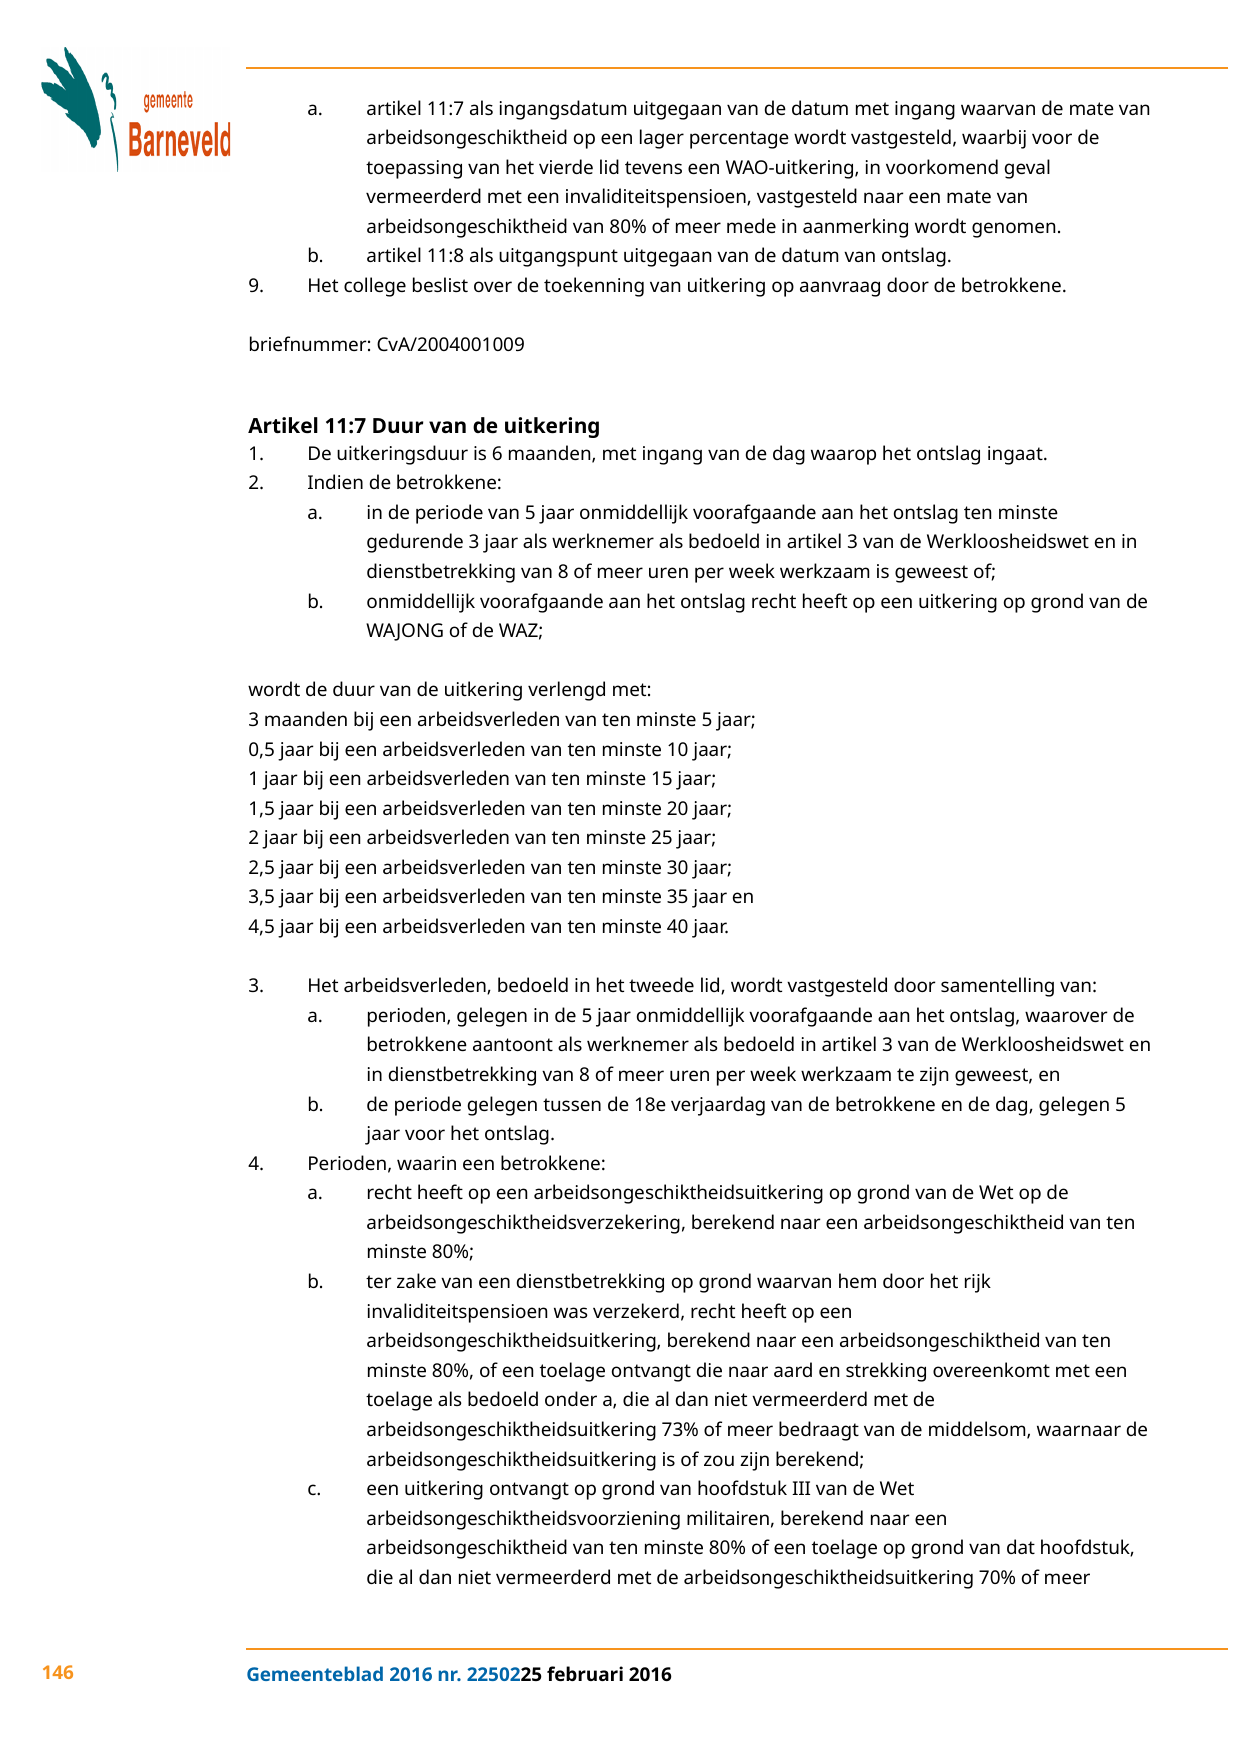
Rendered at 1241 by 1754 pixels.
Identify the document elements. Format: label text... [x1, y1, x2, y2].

list De uitkeringsduur is 6 maanden, met ingang van de dag waarop het ontslag ingaat. [248, 440, 1152, 466]
text 3 maanden bij een arbeidsverleden van ten minste 5 jaar; [248, 706, 1152, 732]
text Artikel 11:7 Duur van de uitkering [248, 411, 1152, 440]
list de periode gelegen tussen de 18e verjaardag van de betrokkene en de dag, gelegen 5 jaar voor het ontslag. [307, 1091, 1152, 1146]
list perioden, gelegen in de 5 jaar onmiddellijk voorafgaande aan het ontslag, waarover de betrokkene aantoont als werknemer als bedoeld in artikel 3 van de Werkloosheidswet en in dienstbetrekking van 8 of meer uren per week werkzaam te zijn geweest, en [307, 1002, 1152, 1087]
list onmiddellijk voorafgaande aan het ontslag recht heeft op een uitkering op grond van de WAJONG of de WAZ; [307, 588, 1152, 643]
text 4,5 jaar bij een arbeidsverleden van ten minste 40 jaar. [248, 913, 1152, 939]
text briefnummer: CvA/2004001009 [248, 331, 1152, 357]
list ter zake van een dienstbetrekking op grond waarvan hem door het rijk invaliditeitspensioen was verzekerd, recht heeft op een arbeidsongeschiktheidsuitkering, berekend naar een arbeidsongeschiktheid van ten minste 80%, of een toelage ontvangt die naar aard en strekking overeenkomt met een toelage als bedoeld onder a, die al dan niet vermeerderd met de arbeidsongeschiktheidsuitkering 73% of meer bedraagt van de middelsom, waarnaar de arbeidsongeschiktheidsuitkering is of zou zijn berekend; [307, 1268, 1152, 1471]
text 1 jaar bij een arbeidsverleden van ten minste 15 jaar; [248, 765, 1152, 791]
list Perioden, waarin een betrokkene: [248, 1150, 1152, 1176]
list Het arbeidsverleden, bedoeld in het tweede lid, wordt vastgesteld door samentelling van: [248, 972, 1152, 998]
text 2,5 jaar bij een arbeidsverleden van ten minste 30 jaar; [248, 854, 1152, 880]
list recht heeft op een arbeidsongeschiktheidsuitkering op grond van de Wet op de arbeidsongeschiktheidsverzekering, berekend naar een arbeidsongeschiktheid van ten minste 80%; [307, 1179, 1152, 1264]
list Indien de betrokkene: [248, 469, 1152, 495]
list Het college beslist over de toekenning van uitkering op aanvraag door de betrokkene. [248, 272, 1152, 298]
text 3,5 jaar bij een arbeidsverleden van ten minste 35 jaar en [248, 884, 1152, 909]
text 2 jaar bij een arbeidsverleden van ten minste 25 jaar; [248, 824, 1152, 850]
picture [41, 47, 231, 172]
text wordt de duur van de uitkering verlengd met: [248, 677, 1152, 702]
list in de periode van 5 jaar onmiddellijk voorafgaande aan het ontslag ten minste gedurende 3 jaar als werknemer als bedoeld in artikel 3 van de Werkloosheidswet en in dienstbetrekking van 8 of meer uren per week werkzaam is geweest of; [307, 499, 1152, 584]
list artikel 11:8 als uitgangspunt uitgegaan van de datum van ontslag. [307, 243, 1152, 268]
list artikel 11:7 als ingangsdatum uitgegaan van de datum met ingang waarvan de mate van arbeidsongeschiktheid op een lager percentage wordt vastgesteld, waarbij voor de toepassing van het vierde lid tevens een WAO-uitkering, in voorkomend geval vermeerderd met een invaliditeitspensioen, vastgesteld naar een mate van arbeidsongeschiktheid van 80% of meer mede in aanmerking wordt genomen. [307, 95, 1152, 239]
list een uitkering ontvangt op grond van hoofdstuk III van de Wet arbeidsongeschiktheidsvoorziening militairen, berekend naar een arbeidsongeschiktheid van ten minste 80% of een toelage op grond van dat hoofdstuk, die al dan niet vermeerderd met de arbeidsongeschiktheidsuitkering 70% of meer [307, 1475, 1152, 1590]
text 1,5 jaar bij een arbeidsverleden van ten minste 20 jaar; [248, 795, 1152, 821]
text 0,5 jaar bij een arbeidsverleden van ten minste 10 jaar; [248, 736, 1152, 761]
